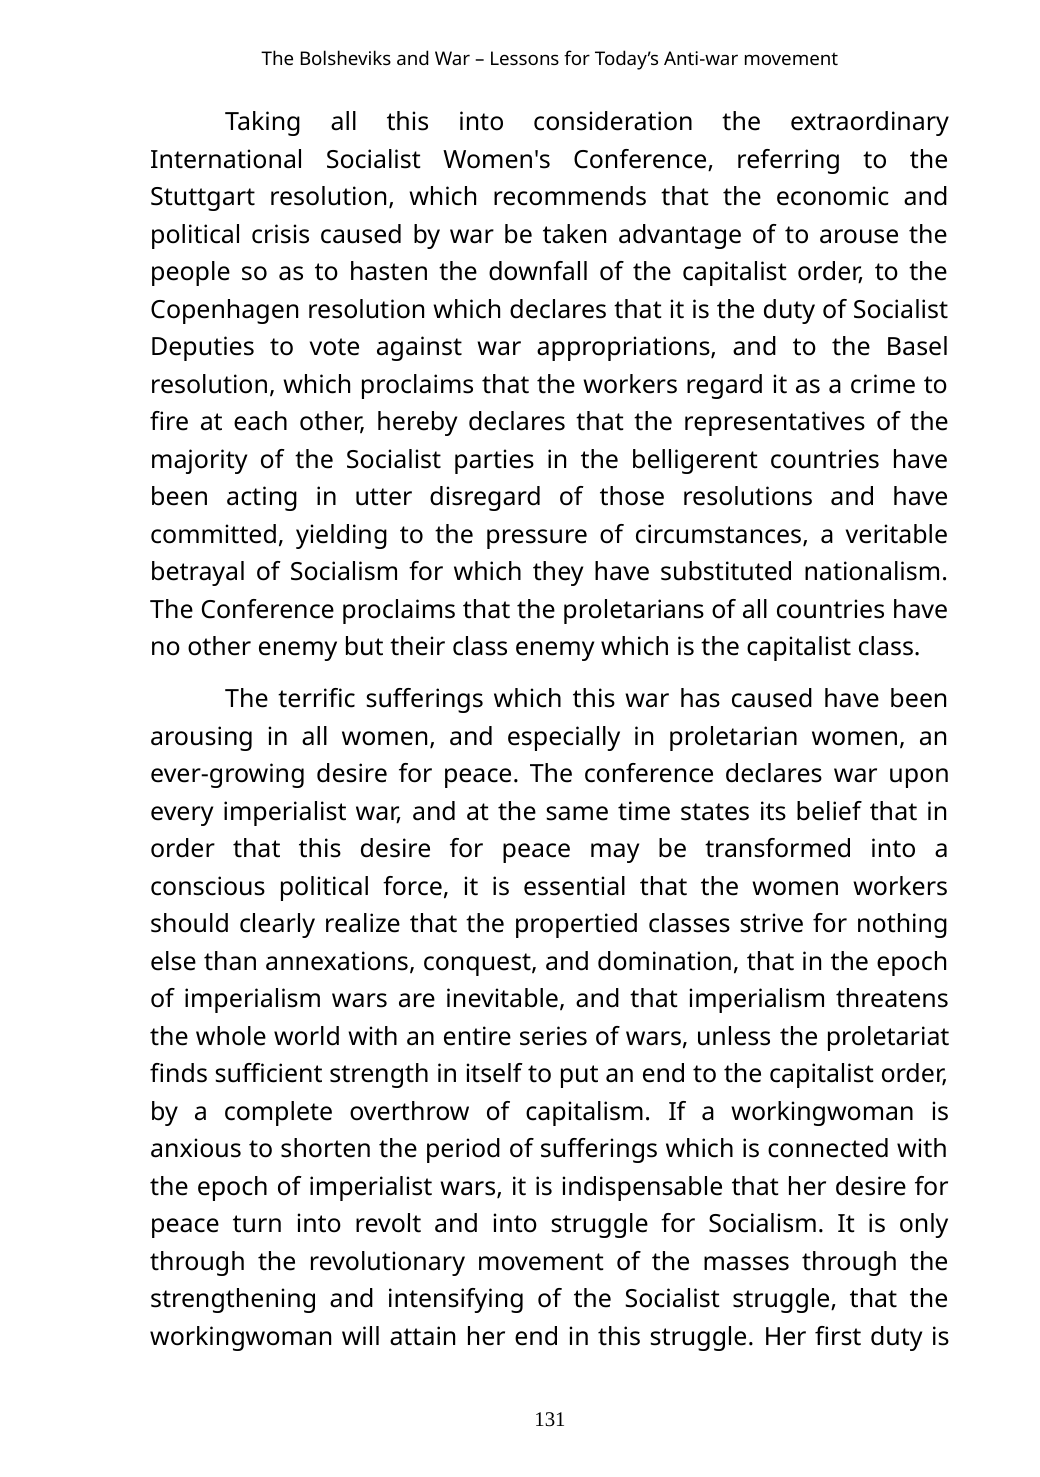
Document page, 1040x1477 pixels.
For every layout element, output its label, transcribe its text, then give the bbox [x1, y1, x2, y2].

text Taking all this into consideration the extraordinary International Socialist Women's Conference, referring to the Stuttgart resolution, which recommends that the economic and political crisis caused by war be taken advantage of to arouse the people so as to hasten the downfall of the capitalist order, to the Copenhagen resolution which declares that it is the duty of Socialist Deputies to vote against war appropriations, and to the Basel resolution, which proclaims that the workers regard it as a crime to fire at each other, hereby declares that the representatives of the majority of the Socialist parties in the belligerent countries have been acting in utter disregard of those resolutions and have committed, yielding to the pressure of circumstances, a veritable betrayal of Socialism for which they have substituted nationalism. The Conference proclaims that the proletarians of all countries have no other enemy but their class enemy which is the capitalist class. [150, 101, 949, 663]
text The terrific sufferings which this war has caused have been arousing in all women, and especially in proletarian women, an ever-growing desire for peace. The conference declares war upon every imperialist war, and at the same time states its belief that in order that this desire for peace may be transformed into a conscious political force, it is essential that the women workers should clearly realize that the propertied classes strive for nothing else than annexations, conquest, and domination, that in the epoch of imperialism wars are inevitable, and that imperialism threatens the whole world with an entire series of wars, unless the proletariat finds sufficient strength in itself to put an end to the capitalist order, by a complete overthrow of capitalism. If a workingwoman is anxious to shorten the period of sufferings which is connected with the epoch of imperialist wars, it is indispensable that her desire for peace turn into revolt and into struggle for Socialism. It is only through the revolutionary movement of the masses through the strengthening and intensifying of the Socialist struggle, that the workingwoman will attain her end in this struggle. Her first duty is [150, 678, 949, 1353]
